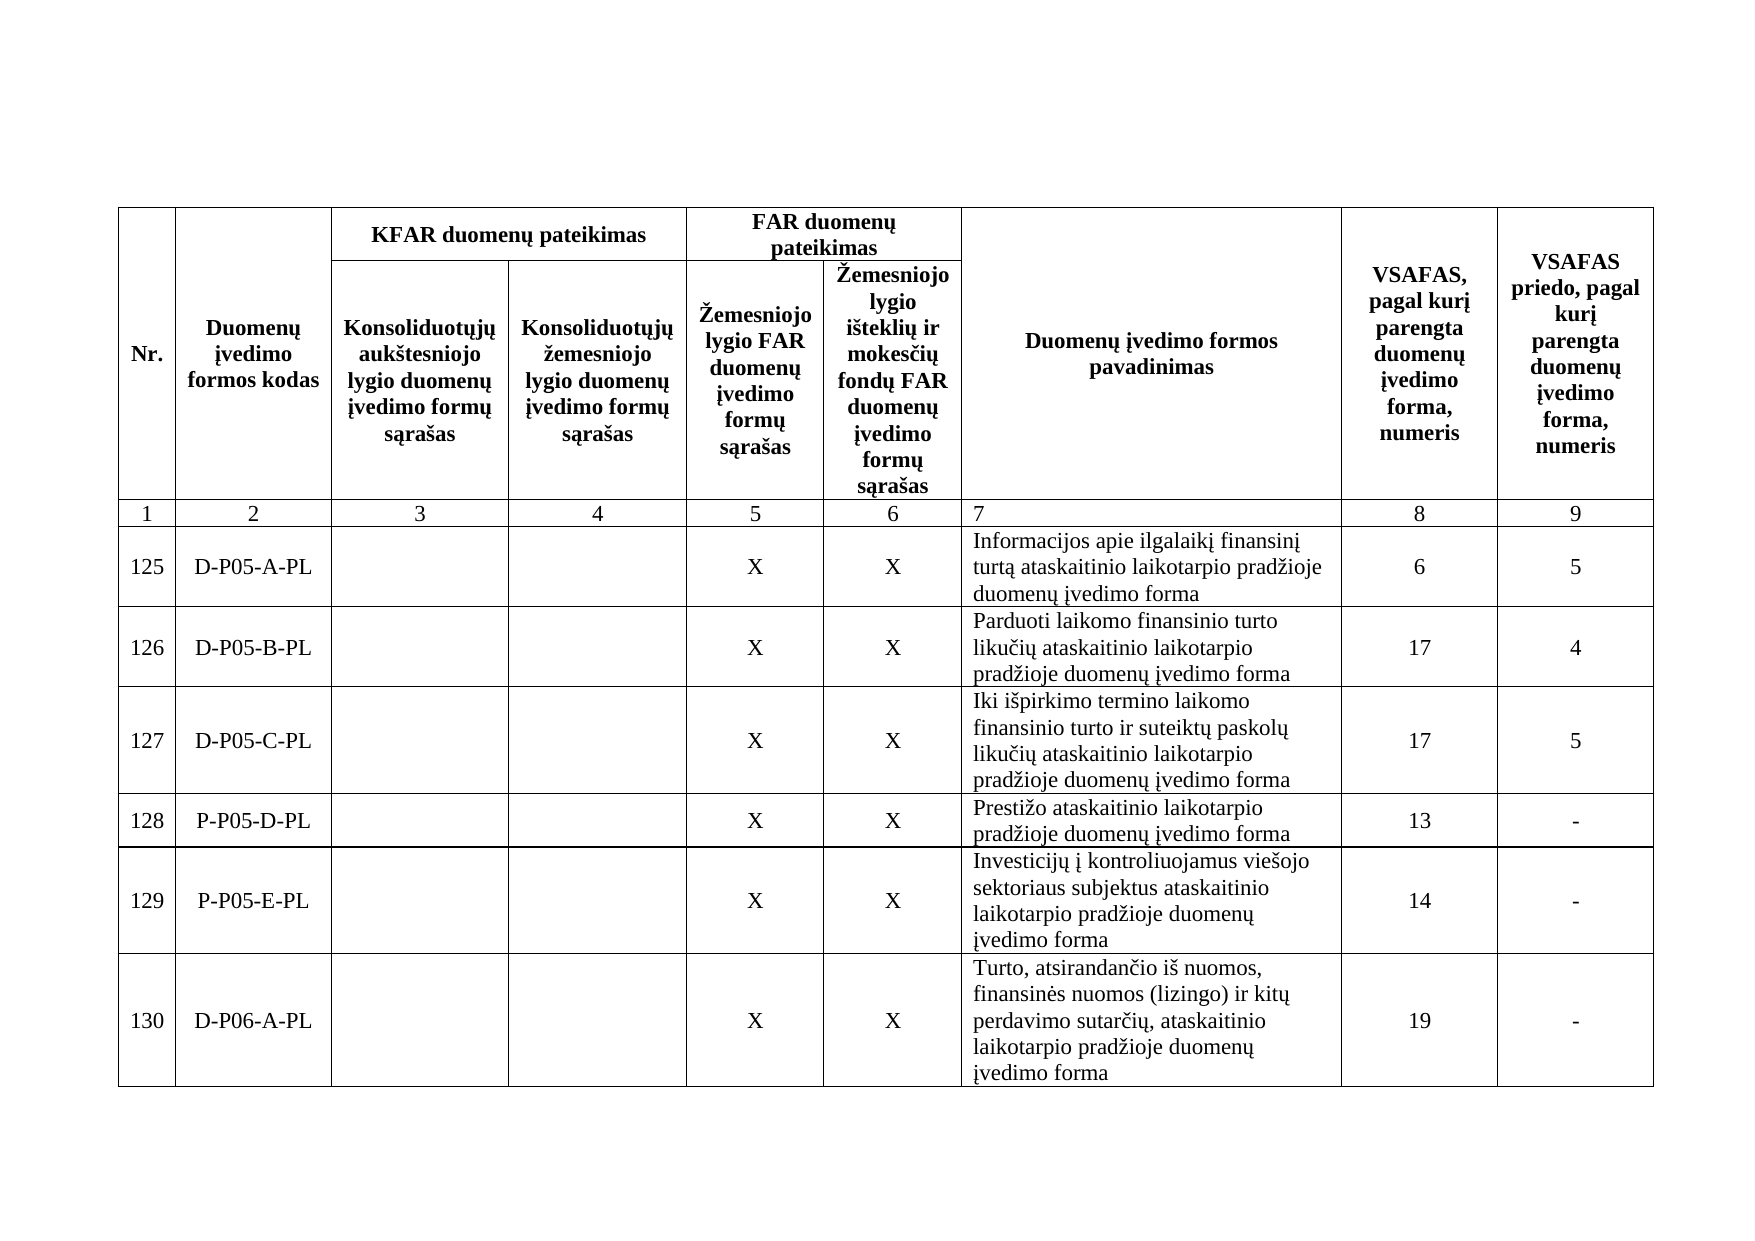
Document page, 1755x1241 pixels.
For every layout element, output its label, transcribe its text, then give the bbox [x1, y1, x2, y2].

table_cell 6 [824, 500, 961, 526]
table_cell X [687, 607, 823, 686]
table_cell X [824, 954, 961, 1086]
table_cell D-P05-C-PL [176, 687, 331, 793]
table_cell 5 [687, 500, 823, 526]
table_cell 17 [1342, 687, 1497, 793]
table_cell [332, 527, 508, 606]
table_cell D-P05-A-PL [176, 527, 331, 606]
table_cell 13 [1342, 794, 1497, 846]
table_cell 19 [1342, 954, 1497, 1086]
table_cell [509, 794, 686, 846]
table_cell 5 [1498, 687, 1653, 793]
table_cell D-P06-A-PL [176, 954, 331, 1086]
table_cell Konsoliduotųjų žemesniojo lygio duomenų įvedimo formų sąrašas [509, 261, 686, 499]
table_cell [509, 527, 686, 606]
table_cell 14 [1342, 848, 1497, 953]
table_cell [332, 607, 508, 686]
table_cell Informacijos apie ilgalaikį finansinį turtą ataskaitinio laikotarpio pradžioje duomenų įvedimo forma [962, 527, 1341, 606]
table_cell [332, 954, 508, 1086]
table_cell 8 [1342, 500, 1497, 526]
table_cell 17 [1342, 607, 1497, 686]
table_cell X [687, 954, 823, 1086]
table_cell Investicijų į kontroliuojamus viešojo sektoriaus subjektus ataskaitinio laikotarpio pradžioje duomenų įvedimo forma [962, 848, 1341, 953]
table_cell Žemesniojo lygio išteklių ir mokesčių fondų FAR duomenų įvedimo formų sąrašas [824, 261, 961, 499]
table_header Nr. [119, 208, 175, 499]
table_cell Iki išpirkimo termino laikomo finansinio turto ir suteiktų paskolų likučių ataskaitinio laikotarpio pradžioje duomenų įvedimo forma [962, 687, 1341, 793]
table_cell [509, 607, 686, 686]
table_cell 3 [332, 500, 508, 526]
table_cell Žemesniojo lygio FAR duomenų įvedimo formų sąrašas [687, 261, 823, 499]
table_cell 2 [176, 500, 331, 526]
table_cell X [687, 794, 823, 846]
table_header Duomenų įvedimo formos kodas [176, 208, 331, 499]
table_cell - [1498, 848, 1653, 953]
table_cell 6 [1342, 527, 1497, 606]
table_cell [509, 954, 686, 1086]
table_header VSAFAS, pagal kurį parengta duomenų įvedimo forma, numeris [1342, 208, 1497, 499]
table_cell [332, 794, 508, 846]
table_header KFAR duomenų pateikimas [332, 208, 686, 260]
table_header FAR duomenų pateikimas [687, 208, 961, 260]
table_cell 5 [1498, 527, 1653, 606]
table_cell 126 [119, 607, 175, 686]
table_cell 9 [1498, 500, 1653, 526]
table_cell Turto, atsirandančio iš nuomos, finansinės nuomos (lizingo) ir kitų perdavimo sutarčių, ataskaitinio laikotarpio pradžioje duomenų įvedimo forma [962, 954, 1341, 1086]
table_cell 125 [119, 527, 175, 606]
table_cell 7 [962, 500, 1341, 526]
table_cell P-P05-E-PL [176, 848, 331, 953]
table_cell 128 [119, 794, 175, 846]
table_cell X [687, 687, 823, 793]
table_cell 129 [119, 848, 175, 953]
table_cell - [1498, 794, 1653, 846]
table_cell P-P05-D-PL [176, 794, 331, 846]
table_cell X [687, 527, 823, 606]
table_cell 4 [1498, 607, 1653, 686]
table_cell Prestižo ataskaitinio laikotarpio pradžioje duomenų įvedimo forma [962, 794, 1341, 846]
table_cell X [824, 607, 961, 686]
table_cell Parduoti laikomo finansinio turto likučių ataskaitinio laikotarpio pradžioje duomenų įvedimo forma [962, 607, 1341, 686]
table_cell [332, 848, 508, 953]
table_header VSAFAS priedo, pagal kurį parengta duomenų įvedimo forma, numeris [1498, 208, 1653, 499]
table_cell X [824, 687, 961, 793]
table_cell X [824, 794, 961, 846]
table_cell 127 [119, 687, 175, 793]
table_cell [509, 848, 686, 953]
table_cell Konsoliduotųjų aukštesniojo lygio duomenų įvedimo formų sąrašas [332, 261, 508, 499]
table_cell [509, 687, 686, 793]
table_cell - [1498, 954, 1653, 1086]
table_cell [332, 687, 508, 793]
table_cell X [687, 848, 823, 953]
table_cell 130 [119, 954, 175, 1086]
table_cell 4 [509, 500, 686, 526]
table_header Duomenų įvedimo formos pavadinimas [962, 208, 1341, 499]
table_cell 1 [119, 500, 175, 526]
table_cell X [824, 527, 961, 606]
table_cell D-P05-B-PL [176, 607, 331, 686]
table_cell X [824, 848, 961, 953]
